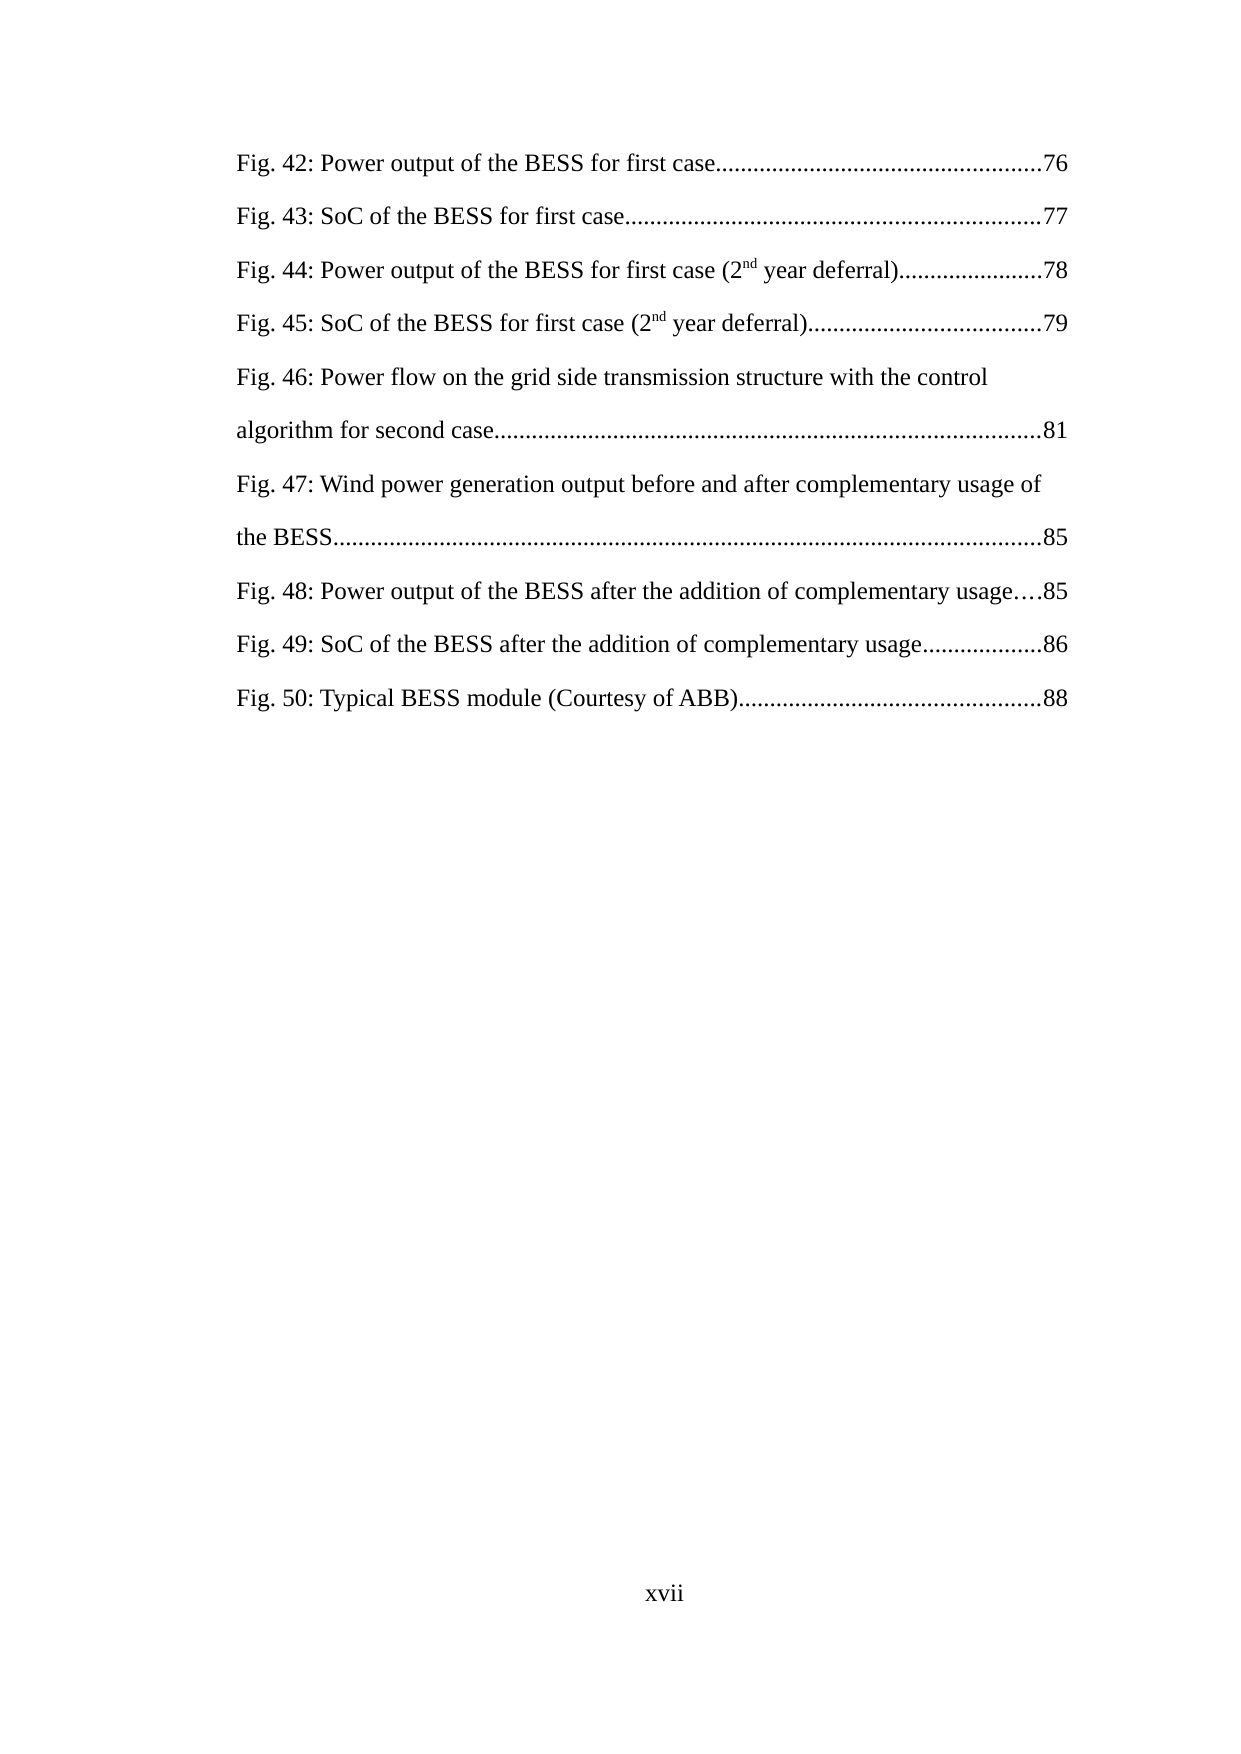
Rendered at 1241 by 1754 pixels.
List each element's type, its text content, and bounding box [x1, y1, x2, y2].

text Fig. 48: Power output of the BESS after the addition of complementary usage 85 [236, 576, 1093, 605]
text Fig. 46: Power flow on the grid side transmission structure with the control [236, 362, 1093, 391]
text Fig. 43: SoC of the BESS for first case 77 [236, 201, 1093, 230]
text the BESS 85 [236, 522, 1093, 551]
text Fig. 44: Power output of the BESS for first case (2nd year deferral) 78 [236, 255, 1093, 283]
text Fig. 47: Wind power generation output before and after complementary usage of [236, 469, 1093, 498]
text Fig. 45: SoC of the BESS for first case (2nd year deferral) 79 [236, 308, 1093, 337]
text algorithm for second case 81 [236, 415, 1093, 444]
text Fig. 49: SoC of the BESS after the addition of complementary usage 86 [236, 629, 1093, 658]
text Fig. 50: Typical BESS module (Courtesy of ABB)⁠ 88 [236, 683, 1093, 712]
text Fig. 42: Power output of the BESS for first case 76 [236, 148, 1093, 176]
